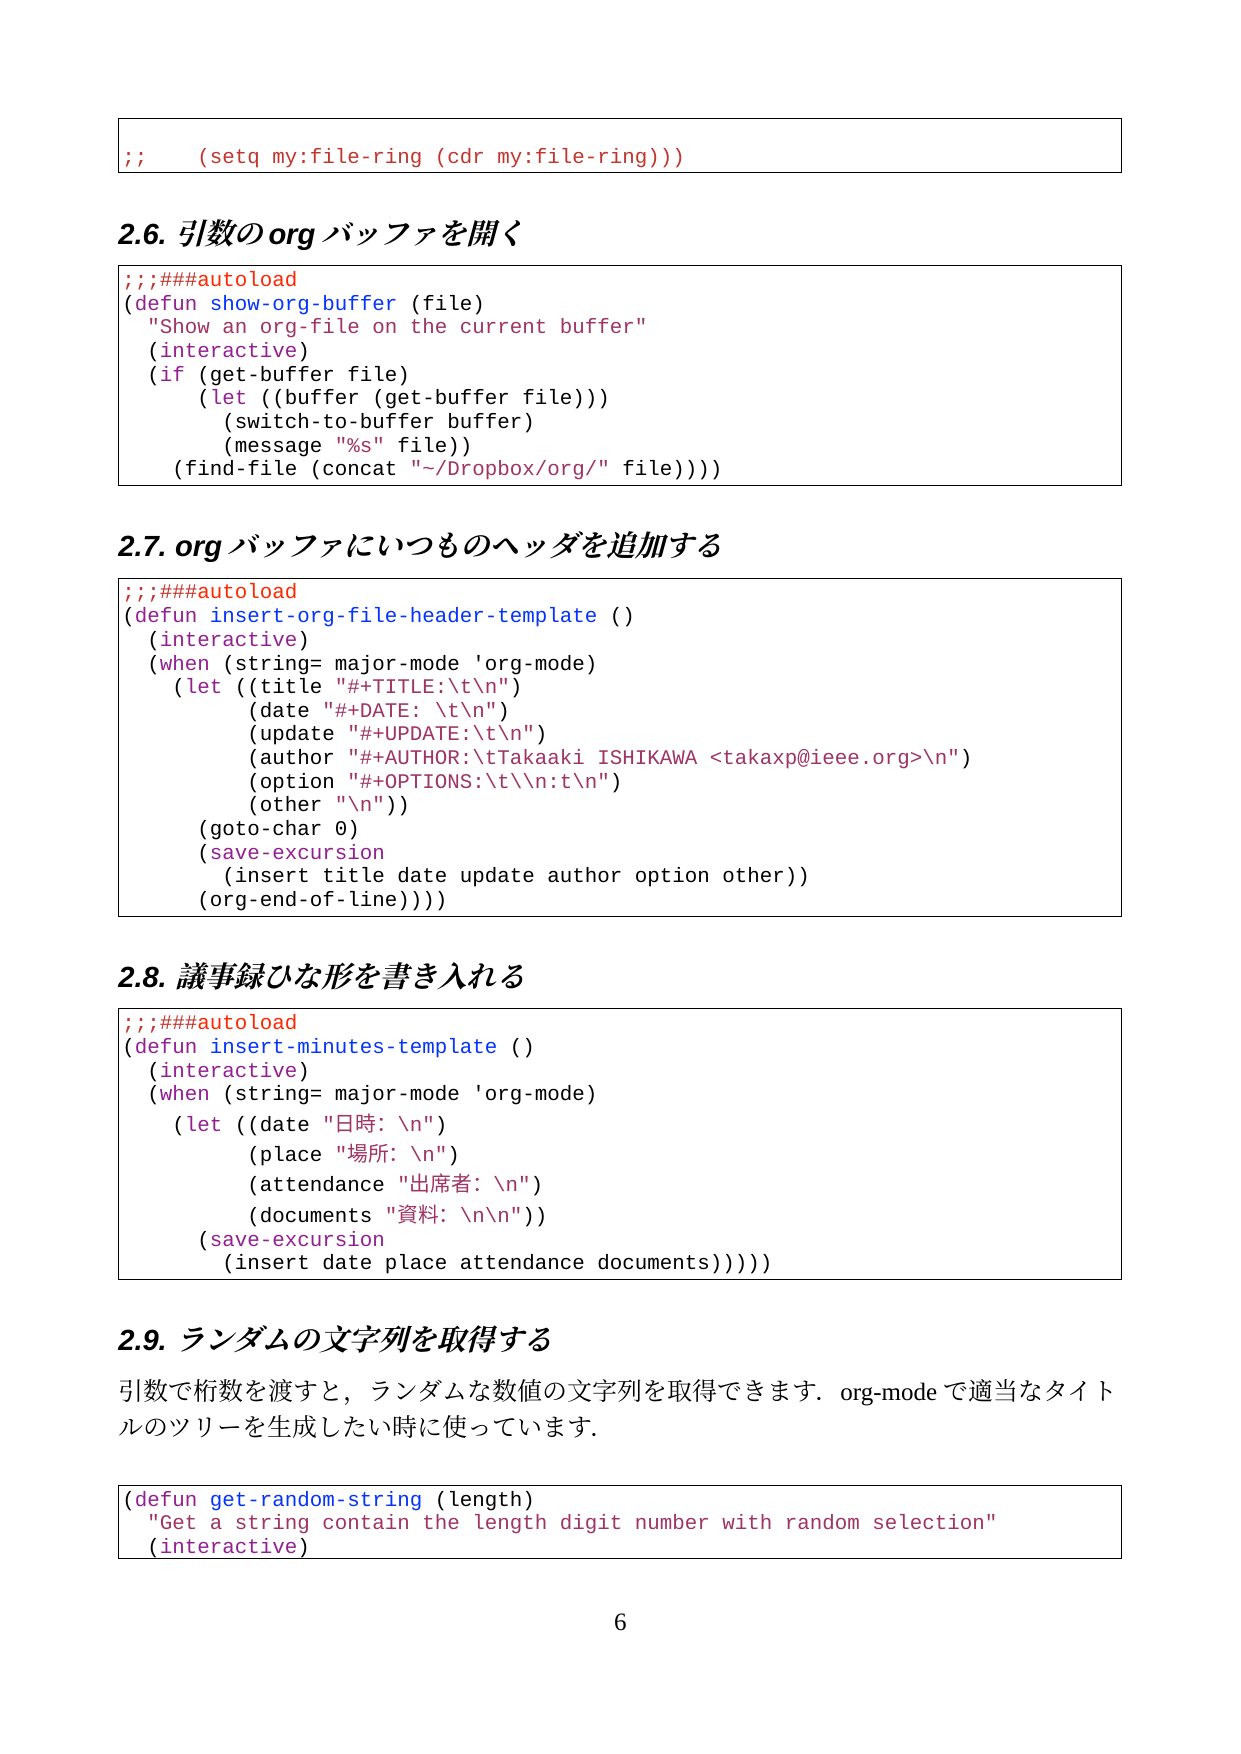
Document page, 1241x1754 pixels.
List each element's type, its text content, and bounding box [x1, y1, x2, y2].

text (defun insert-org-file-header-template () [119, 601, 1121, 625]
subtitle ランダムの文字列を取得する [118, 1317, 1122, 1359]
text (option "#+OPTIONS:\t\\n:t\n") [119, 767, 1121, 790]
text "Show an org-file on the current buffer" [119, 312, 1121, 336]
subtitle 引数のorgバッファを開く [118, 211, 1122, 253]
text (attendance "出席者：\n") [119, 1164, 1121, 1194]
text ;;;###autoload [119, 266, 1121, 289]
text (let ((buffer (get-buffer file))) [119, 383, 1121, 407]
text (let ((date "日時：\n") [119, 1103, 1121, 1133]
subtitle orgバッファにいつものヘッダを追加する [118, 523, 1122, 565]
text (let ((title "#+TITLE:\t\n") [119, 672, 1121, 696]
text (date "#+DATE: \t\n") [119, 696, 1121, 719]
text (other "\n")) [119, 790, 1121, 814]
text (insert date place attendance documents))))) [119, 1248, 1121, 1279]
text ;;;###autoload [119, 579, 1121, 601]
text (defun get-random-string (length) [119, 1486, 1121, 1508]
text (place "場所：\n") [119, 1133, 1121, 1164]
text 引数で桁数を渡すと，ランダムな数値の文字列を取得できます．org-mode で適当なタイトルのツリーを生成したい時に使っています． [118, 1372, 1122, 1472]
text "Get a string contain the length digit number with random selection" [119, 1508, 1121, 1532]
text (switch-to-buffer buffer) [119, 407, 1121, 431]
text (documents "資料：\n\n")) [119, 1194, 1121, 1224]
text (interactive) [119, 1056, 1121, 1079]
text (if (get-buffer file) [119, 360, 1121, 383]
text (defun show-org-buffer (file) [119, 289, 1121, 312]
text (interactive) [119, 1532, 1121, 1558]
text (save-excursion [119, 838, 1121, 861]
text (insert title date update author option other)) [119, 861, 1121, 885]
text (interactive) [119, 625, 1121, 648]
text (org-end-of-line)))) [119, 885, 1121, 916]
text (goto-char 0) [119, 814, 1121, 838]
text (update "#+UPDATE:\t\n") [119, 719, 1121, 743]
text (when (string= major-mode 'org-mode) [119, 648, 1121, 672]
text ;;;###autoload [119, 1009, 1121, 1032]
text (interactive) [119, 336, 1121, 360]
text (save-excursion [119, 1224, 1121, 1248]
text ;; (setq my:file-ring (cdr my:file-ring))) [119, 142, 1121, 172]
text (author "#+AUTHOR:\tTakaaki ISHIKAWA <takaxp@ieee.org>\n") [119, 743, 1121, 767]
text (find-file (concat "~/Dropbox/org/" file)))) [119, 454, 1121, 485]
text (message "%s" file)) [119, 431, 1121, 454]
text (when (string= major-mode 'org-mode) [119, 1079, 1121, 1103]
subtitle 議事録ひな形を書き入れる [118, 954, 1122, 996]
text (defun insert-minutes-template () [119, 1032, 1121, 1056]
